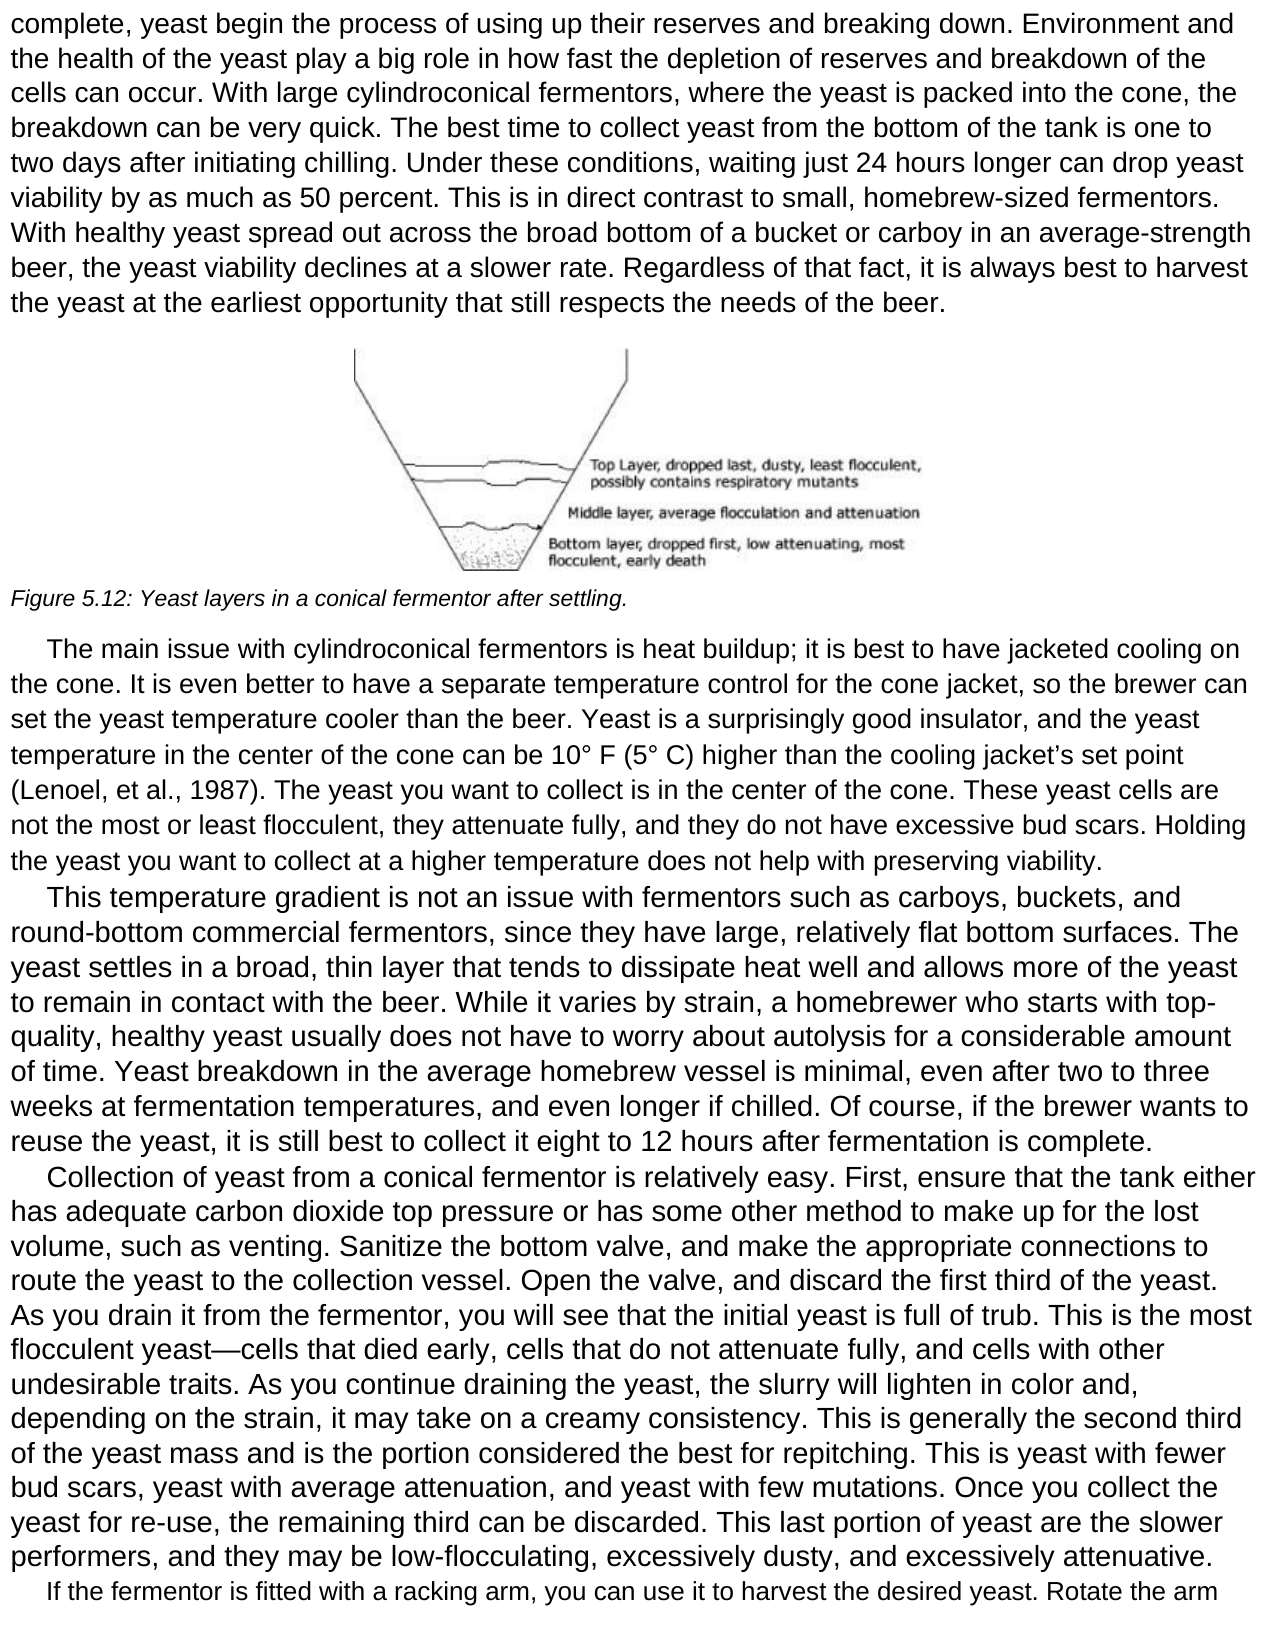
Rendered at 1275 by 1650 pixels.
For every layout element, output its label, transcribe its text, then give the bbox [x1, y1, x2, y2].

text Collection of yeast from a conical fermentor is relatively easy. First, ensure that the tank either has adequate carbon dioxide top pressure or has some other method to make up for the lost volume, such as venting. Sanitize the bottom valve, and make the appropriate connections to route the yeast to the collection vessel. Open the valve, and discard the first third of the yeast. As you drain it from the fermentor, you will see that the initial yeast is full of trub. This is the most flocculent yeast—cells that died early, cells that do not attenuate fully, and cells with other undesirable traits. As you continue draining the yeast, the slurry will lighten in color and, depending on the strain, it may take on a creamy consistency. This is generally the second third of the yeast mass and is the portion considered the best for repitching. This is yeast with fewer bud scars, yeast with average attenuation, and yeast with few mutations. Once you collect the yeast for re-use, the remaining third can be discarded. This last portion of yeast are the slower performers, and they may be low-flocculating, excessively dusty, and excessively attenuative. [10, 1160, 1258, 1573]
text Figure 5.12: Yeast layers in a conical fermentor after settling. [10, 585, 1262, 611]
picture [354, 348, 923, 571]
text The main issue with cylindroconical fermentors is heat buildup; it is best to have jacketed cooling on the cone. It is even better to have a separate temperature control for the cone jacket, so the brewer can set the yeast temperature cooler than the beer. Yeast is a surprisingly good insulator, and the yeast temperature in the center of the cone can be 10° F (5° C) higher than the cooling jacket’s set point (Lenoel, et al., 1987). The yeast you want to collect is in the center of the cone. These yeast cells are not the most or least flocculent, they attenuate fully, and they do not have excessive bud scars. Holding the yeast you want to collect at a higher temperature does not help with preserving viability. [10, 633, 1256, 876]
text If the fermentor is fitted with a racking arm, you can use it to harvest the desired yeast. Rotate the arm [46, 1576, 1262, 1606]
text complete, yeast begin the process of using up their reserves and breaking down. Environment and the health of the yeast play a big role in how fast the depletion of reserves and breakdown of the cells can occur. With large cylindroconical fermentors, where the yeast is packed into the cone, the breakdown can be very quick. The best time to collect yeast from the bottom of the tank is one to two days after initiating chilling. Under these conditions, waiting just 24 hours longer can drop yeast viability by as much as 50 percent. This is in direct contrast to small, homebrew-sized fermentors. With healthy yeast spread out across the broad bottom of a bucket or carboy in an average-strength beer, the yeast viability declines at a slower rate. Regardless of that fact, it is always best to harvest the yeast at the earliest opportunity that still respects the needs of the beer. [10, 7, 1258, 318]
text This temperature gradient is not an issue with fermentors such as carboys, buckets, and round-bottom commercial fermentors, since they have large, relatively flat bottom surfaces. The yeast settles in a broad, thin layer that tends to dissipate heat well and allows more of the yeast to remain in contact with the beer. While it varies by strain, a homebrewer who starts with top-quality, healthy yeast usually does not have to worry about autolysis for a considerable amount of time. Yeast breakdown in the average homebrew vessel is minimal, even after two to three weeks at fermentation temperatures, and even longer if chilled. Of course, if the brewer wants to reuse the yeast, it is still best to collect it eight to 12 hours after fermentation is complete. [10, 880, 1262, 1157]
